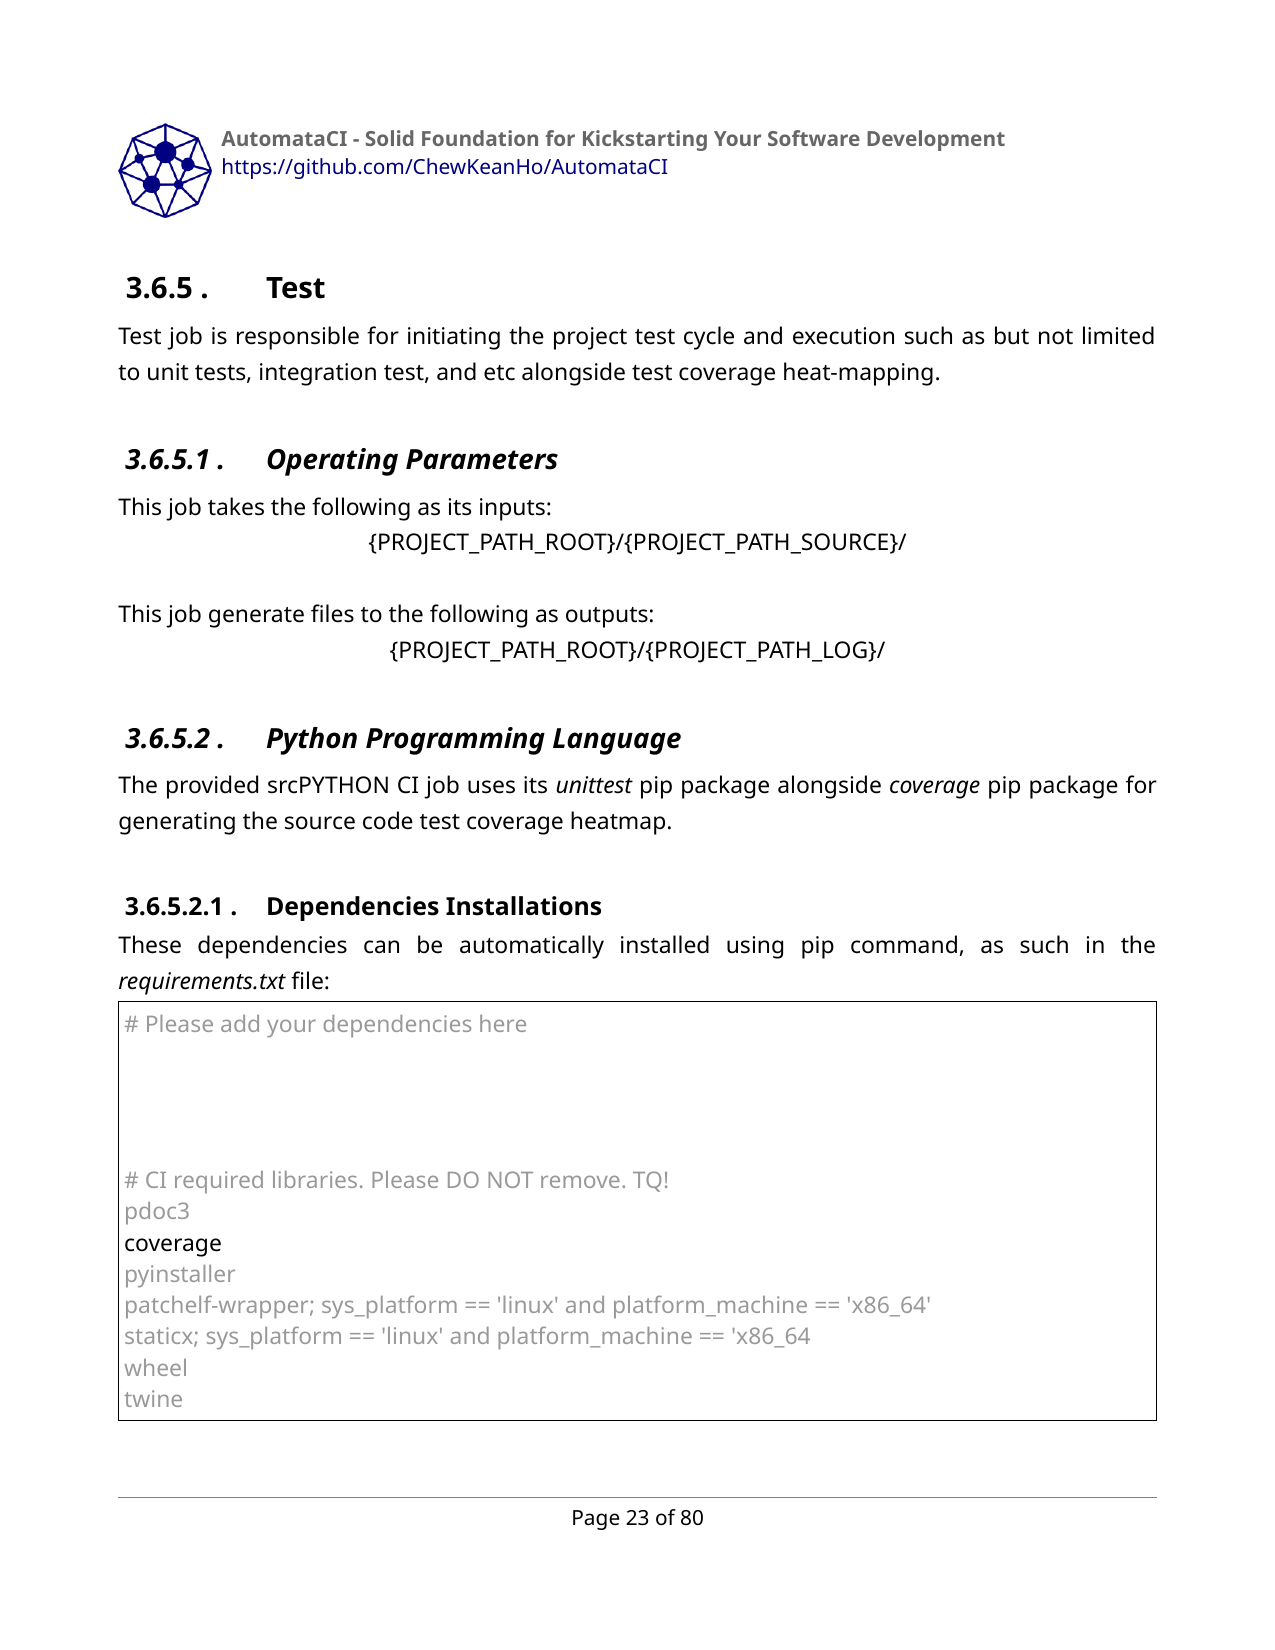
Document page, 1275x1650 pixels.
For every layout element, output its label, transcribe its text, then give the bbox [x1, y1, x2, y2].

text This job takes the following as its inputs: [118, 490, 1157, 522]
subtitle Dependencies Installations [118, 889, 1157, 923]
text {PROJECT_PATH_ROOT}/{PROJECT_PATH_SOURCE}/ [118, 526, 1157, 558]
text These dependencies can be automatically installed using pip command, as such in the requirements.txt file: [118, 929, 1157, 996]
text Test job is responsible for initiating the project test cycle and execution such as but not limited to unit tests, integration test, and etc alongside test coverage heat-mapping. [118, 320, 1157, 387]
text This job generate files to the following as outputs: [118, 598, 1157, 629]
subtitle Operating Parameters [118, 440, 1157, 478]
table_header # Please add your dependencies here # CI required libraries. Please DO NOT remove. TQ! pdoc3 coverage pyinstaller patchelf-wrapper; sys_platform == 'linux' and platform_machine == 'x86_64' staticx; sys_platform == 'linux' and platform_machine == 'x86_64 wheel twine [119, 1002, 1156, 1420]
text The provided srcPYTHON CI job uses its unittest pip package alongside coverage pip package for generating the source code test coverage heatmap. [118, 769, 1157, 836]
picture [118, 123, 212, 218]
subtitle Test [118, 267, 1157, 307]
subtitle Python Programming Language [118, 718, 1157, 756]
text {PROJECT_PATH_ROOT}/{PROJECT_PATH_LOG}/ [118, 634, 1157, 665]
